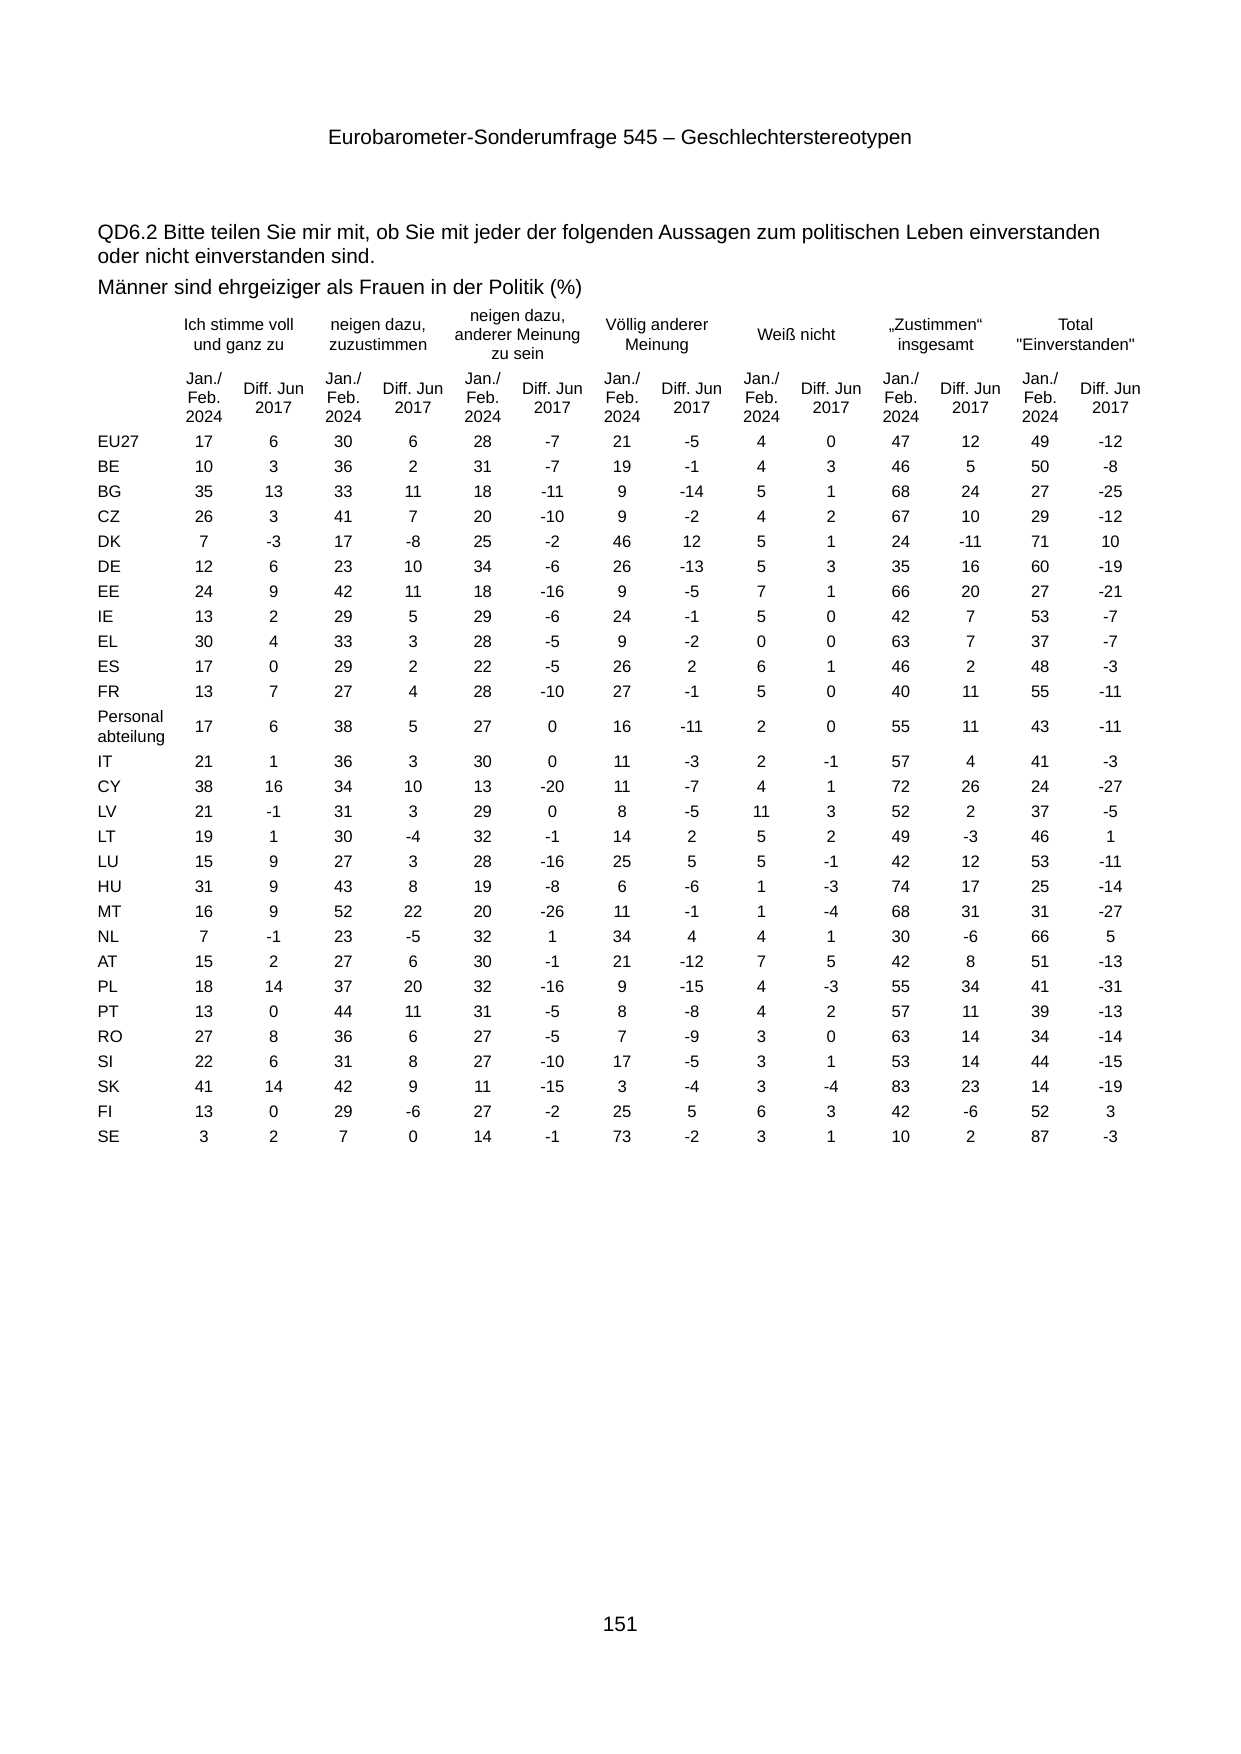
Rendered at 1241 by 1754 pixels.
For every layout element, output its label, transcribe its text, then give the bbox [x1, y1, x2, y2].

table_cell 27 [1005, 579, 1075, 604]
table_cell LV [95, 799, 169, 823]
table_cell Jan./Feb. 2024 [1005, 366, 1075, 429]
table_cell 12 [936, 849, 1005, 873]
table_cell 9 [239, 899, 308, 923]
table_cell 9 [587, 974, 657, 998]
table_cell -7 [518, 454, 587, 479]
table_cell -10 [518, 1049, 587, 1073]
table_cell 27 [448, 1024, 517, 1048]
table_cell 30 [448, 949, 517, 973]
table_cell 5 [1075, 924, 1146, 948]
table_cell 27 [308, 949, 378, 973]
table_cell Jan./Feb. 2024 [448, 366, 517, 429]
table_cell 2 [657, 654, 726, 679]
table_cell 4 [726, 974, 796, 998]
table_cell PT [95, 999, 169, 1023]
table_cell AT [95, 949, 169, 973]
table_cell -1 [239, 924, 308, 948]
table_cell 24 [587, 604, 657, 629]
table_cell 6 [239, 704, 308, 748]
table_cell 23 [936, 1074, 1005, 1098]
table_cell 42 [866, 604, 936, 629]
table_cell 46 [587, 529, 657, 554]
table_cell 52 [1005, 1099, 1075, 1123]
table_cell 46 [866, 454, 936, 479]
table_cell NL [95, 924, 169, 948]
table_cell 46 [1005, 824, 1075, 848]
table_cell „Zustimmen“ insgesamt [866, 303, 1005, 366]
table_cell 3 [1075, 1099, 1146, 1123]
table_cell 63 [866, 629, 936, 654]
table_cell 2 [378, 654, 448, 679]
table_cell -2 [518, 1099, 587, 1123]
table_cell -1 [657, 679, 726, 704]
table_cell 14 [239, 974, 308, 998]
table_cell 21 [169, 799, 239, 823]
table_cell EU27 [95, 429, 169, 454]
table_cell 17 [308, 529, 378, 554]
table_cell Jan./Feb. 2024 [866, 366, 936, 429]
table_cell 5 [936, 454, 1005, 479]
table_cell 9 [239, 874, 308, 898]
table_cell 19 [448, 874, 517, 898]
table_cell -5 [657, 579, 726, 604]
table_cell RO [95, 1024, 169, 1048]
table_cell 21 [587, 429, 657, 454]
table_cell 0 [796, 704, 866, 748]
table_cell -8 [378, 529, 448, 554]
table_cell 37 [308, 974, 378, 998]
table_cell -9 [657, 1024, 726, 1048]
table_cell 31 [308, 1049, 378, 1073]
table_cell 0 [796, 629, 866, 654]
table_cell 7 [239, 679, 308, 704]
table_cell 4 [726, 774, 796, 798]
table_cell -5 [1075, 799, 1146, 823]
table_cell -31 [1075, 974, 1146, 998]
table_cell 0 [239, 1099, 308, 1123]
table_cell 20 [448, 899, 517, 923]
table_cell 14 [587, 824, 657, 848]
table_cell FI [95, 1099, 169, 1123]
table_cell 10 [1075, 529, 1146, 554]
table_cell 67 [866, 504, 936, 529]
table_cell 2 [796, 824, 866, 848]
table_cell 7 [936, 629, 1005, 654]
table_cell 11 [726, 799, 796, 823]
table_cell 11 [587, 774, 657, 798]
table_cell HU [95, 874, 169, 898]
table_cell 14 [1005, 1074, 1075, 1098]
table_cell 16 [239, 774, 308, 798]
table_cell 3 [726, 1074, 796, 1098]
table_cell 29 [448, 604, 517, 629]
table_cell 5 [657, 849, 726, 873]
table_cell 30 [866, 924, 936, 948]
table_cell 0 [796, 429, 866, 454]
table_cell 1 [726, 899, 796, 923]
table_cell 4 [936, 749, 1005, 773]
table_cell 5 [726, 824, 796, 848]
table_cell 27 [308, 849, 378, 873]
table_cell -13 [657, 554, 726, 579]
table_cell 3 [239, 454, 308, 479]
table_cell 57 [866, 999, 936, 1023]
table_cell -7 [518, 429, 587, 454]
table_cell 21 [587, 949, 657, 973]
table_cell -26 [518, 899, 587, 923]
table_cell 49 [866, 824, 936, 848]
table_cell -27 [1075, 774, 1146, 798]
table_cell -13 [1075, 999, 1146, 1023]
table_cell 41 [169, 1074, 239, 1098]
table_cell 2 [239, 949, 308, 973]
table_cell Total "Einverstanden" [1005, 303, 1146, 366]
table_cell 42 [308, 579, 378, 604]
table_cell 31 [448, 454, 517, 479]
table_cell -6 [936, 1099, 1005, 1123]
table_cell 0 [518, 749, 587, 773]
table_cell 3 [378, 799, 448, 823]
table_cell 2 [239, 1124, 308, 1148]
table_cell 35 [866, 554, 936, 579]
table_cell 3 [796, 799, 866, 823]
table_cell -2 [657, 1124, 726, 1148]
table_cell -8 [518, 874, 587, 898]
table_cell 38 [308, 704, 378, 748]
table_cell 10 [936, 504, 1005, 529]
table_cell 24 [936, 479, 1005, 504]
table_cell 34 [448, 554, 517, 579]
table_cell 25 [587, 849, 657, 873]
table_cell -1 [518, 949, 587, 973]
table_cell 27 [448, 704, 517, 748]
table_cell 66 [866, 579, 936, 604]
table_cell IE [95, 604, 169, 629]
table_cell -4 [796, 1074, 866, 1098]
table_cell 6 [726, 654, 796, 679]
table_cell 49 [1005, 429, 1075, 454]
table_cell 55 [866, 704, 936, 748]
table_cell 0 [726, 629, 796, 654]
table_cell 34 [587, 924, 657, 948]
table_cell 28 [448, 429, 517, 454]
table_cell 13 [239, 479, 308, 504]
table_cell [95, 366, 169, 429]
table_cell -15 [1075, 1049, 1146, 1073]
table_cell 13 [448, 774, 517, 798]
table_cell 29 [308, 604, 378, 629]
table_cell 32 [448, 924, 517, 948]
table_cell 3 [169, 1124, 239, 1148]
table_cell Jan./Feb. 2024 [308, 366, 378, 429]
table_cell SI [95, 1049, 169, 1073]
table_cell -5 [518, 629, 587, 654]
table_cell 20 [448, 504, 517, 529]
table_cell 27 [169, 1024, 239, 1048]
table_cell 33 [308, 629, 378, 654]
table_cell 26 [936, 774, 1005, 798]
table_cell 7 [936, 604, 1005, 629]
table_cell -7 [657, 774, 726, 798]
table_cell -16 [518, 579, 587, 604]
table_cell 83 [866, 1074, 936, 1098]
table_cell [95, 303, 169, 366]
table_cell 5 [657, 1099, 726, 1123]
table_cell 12 [169, 554, 239, 579]
table_cell -10 [518, 504, 587, 529]
table_cell 14 [239, 1074, 308, 1098]
table_cell 30 [308, 429, 378, 454]
table_cell MT [95, 899, 169, 923]
table_cell -1 [657, 604, 726, 629]
table_cell 28 [448, 629, 517, 654]
table_cell 11 [936, 679, 1005, 704]
table_cell 13 [169, 679, 239, 704]
table_cell 15 [169, 849, 239, 873]
table_cell -11 [1075, 679, 1146, 704]
table_cell -1 [796, 849, 866, 873]
table_cell 10 [378, 774, 448, 798]
table_cell LU [95, 849, 169, 873]
table_cell 6 [239, 429, 308, 454]
table_cell 19 [587, 454, 657, 479]
table_cell 4 [726, 999, 796, 1023]
table_cell 24 [1005, 774, 1075, 798]
table_cell 8 [587, 999, 657, 1023]
table_cell BE [95, 454, 169, 479]
table_cell 1 [796, 479, 866, 504]
table_cell 27 [587, 679, 657, 704]
table_cell 53 [1005, 849, 1075, 873]
table_cell SK [95, 1074, 169, 1098]
table_cell -11 [1075, 704, 1146, 748]
table_cell 51 [1005, 949, 1075, 973]
table_cell 7 [726, 949, 796, 973]
table_cell 24 [866, 529, 936, 554]
table_cell 0 [796, 679, 866, 704]
table_cell IT [95, 749, 169, 773]
table_cell 34 [308, 774, 378, 798]
table_cell 0 [239, 999, 308, 1023]
table_cell 44 [1005, 1049, 1075, 1073]
table_cell 7 [726, 579, 796, 604]
table_cell 8 [239, 1024, 308, 1048]
table_cell 52 [866, 799, 936, 823]
table_cell 7 [587, 1024, 657, 1048]
table_cell 18 [448, 479, 517, 504]
table_cell 9 [378, 1074, 448, 1098]
table_cell BG [95, 479, 169, 504]
table_cell 7 [169, 924, 239, 948]
table_cell 68 [866, 479, 936, 504]
table_cell 24 [169, 579, 239, 604]
table_cell 52 [308, 899, 378, 923]
table_cell 3 [239, 504, 308, 529]
table_cell -6 [657, 874, 726, 898]
table_cell 71 [1005, 529, 1075, 554]
table_cell -27 [1075, 899, 1146, 923]
table_cell 2 [936, 1124, 1005, 1148]
table_cell 32 [448, 974, 517, 998]
table_cell -14 [657, 479, 726, 504]
table_cell -15 [518, 1074, 587, 1098]
table_cell -12 [657, 949, 726, 973]
table_cell -7 [1075, 604, 1146, 629]
table_cell 17 [169, 429, 239, 454]
table_cell 5 [726, 849, 796, 873]
table_cell -11 [518, 479, 587, 504]
table_cell -20 [518, 774, 587, 798]
table_cell 7 [169, 529, 239, 554]
table_cell 0 [239, 654, 308, 679]
table_cell 53 [1005, 604, 1075, 629]
table_cell 29 [448, 799, 517, 823]
table_cell -25 [1075, 479, 1146, 504]
table_cell -7 [1075, 629, 1146, 654]
table_cell 3 [726, 1049, 796, 1073]
table_cell 4 [726, 454, 796, 479]
table_cell 1 [796, 1124, 866, 1148]
table_cell Völlig anderer Meinung [587, 303, 726, 366]
table_cell 3 [726, 1124, 796, 1148]
table_cell 3 [796, 454, 866, 479]
table_cell 11 [936, 999, 1005, 1023]
table_cell 4 [239, 629, 308, 654]
table_cell 26 [169, 504, 239, 529]
table_cell 5 [726, 529, 796, 554]
table_cell 1 [518, 924, 587, 948]
table_cell 27 [448, 1049, 517, 1073]
table_cell Personalabteilung [95, 704, 169, 748]
table_cell -1 [518, 824, 587, 848]
table_cell -5 [518, 1024, 587, 1048]
table_cell 13 [169, 999, 239, 1023]
table_cell 10 [378, 554, 448, 579]
table_cell 6 [378, 949, 448, 973]
table_cell -4 [796, 899, 866, 923]
table_cell 6 [378, 1024, 448, 1048]
table_cell 38 [169, 774, 239, 798]
table_cell 0 [796, 604, 866, 629]
table_cell -16 [518, 849, 587, 873]
table_cell EE [95, 579, 169, 604]
table_cell -1 [796, 749, 866, 773]
table_cell -5 [657, 429, 726, 454]
table_cell 17 [169, 654, 239, 679]
table_cell 10 [169, 454, 239, 479]
table_cell 3 [587, 1074, 657, 1098]
table_cell 2 [657, 824, 726, 848]
table_cell 13 [169, 604, 239, 629]
table_cell 4 [657, 924, 726, 948]
table_cell 6 [239, 1049, 308, 1073]
table_cell 39 [1005, 999, 1075, 1023]
table_cell -5 [657, 1049, 726, 1073]
table_cell 23 [308, 924, 378, 948]
table_cell -3 [1075, 1124, 1146, 1148]
table_cell Diff. Jun 2017 [1075, 366, 1146, 429]
table_cell 63 [866, 1024, 936, 1048]
table_cell 1 [726, 874, 796, 898]
table_cell -3 [239, 529, 308, 554]
table_cell 11 [448, 1074, 517, 1098]
table_cell 25 [448, 529, 517, 554]
table_cell 5 [726, 554, 796, 579]
table_cell 11 [378, 579, 448, 604]
table_cell 47 [866, 429, 936, 454]
table_cell 43 [1005, 704, 1075, 748]
table_cell -6 [518, 554, 587, 579]
table_cell 55 [866, 974, 936, 998]
table_cell 41 [1005, 974, 1075, 998]
table_cell 32 [448, 824, 517, 848]
table_cell 9 [587, 479, 657, 504]
table_cell -8 [1075, 454, 1146, 479]
table_cell Diff. Jun 2017 [378, 366, 448, 429]
table_cell 18 [448, 579, 517, 604]
table_cell 12 [657, 529, 726, 554]
table_cell 2 [796, 999, 866, 1023]
table_cell 29 [308, 654, 378, 679]
table_cell 31 [936, 899, 1005, 923]
table_cell 60 [1005, 554, 1075, 579]
table_cell -4 [378, 824, 448, 848]
table_cell -14 [1075, 874, 1146, 898]
table_cell 34 [936, 974, 1005, 998]
table_cell Diff. Jun 2017 [796, 366, 866, 429]
table_cell 43 [308, 874, 378, 898]
table_cell 1 [796, 774, 866, 798]
table_cell -5 [378, 924, 448, 948]
table_cell 44 [308, 999, 378, 1023]
table_cell 22 [378, 899, 448, 923]
table_cell 36 [308, 1024, 378, 1048]
table_cell 3 [378, 749, 448, 773]
table_cell SE [95, 1124, 169, 1148]
table_cell CY [95, 774, 169, 798]
table_cell 14 [448, 1124, 517, 1148]
table_cell 10 [866, 1124, 936, 1148]
table_cell 1 [796, 529, 866, 554]
table_cell 11 [587, 899, 657, 923]
table_cell 2 [726, 704, 796, 748]
table_cell 1 [796, 1049, 866, 1073]
table_cell 14 [936, 1024, 1005, 1048]
table_cell 22 [448, 654, 517, 679]
table_cell -13 [1075, 949, 1146, 973]
table_cell 72 [866, 774, 936, 798]
table_cell 74 [866, 874, 936, 898]
table_cell 5 [726, 604, 796, 629]
table_cell 37 [1005, 799, 1075, 823]
table_cell 11 [936, 704, 1005, 748]
table_cell 31 [448, 999, 517, 1023]
table_cell 40 [866, 679, 936, 704]
table_cell 20 [936, 579, 1005, 604]
table_cell 6 [726, 1099, 796, 1123]
table_cell 20 [378, 974, 448, 998]
table_cell Jan./Feb. 2024 [169, 366, 239, 429]
table_cell 36 [308, 454, 378, 479]
table_cell -1 [239, 799, 308, 823]
table_cell -2 [657, 504, 726, 529]
table_cell 57 [866, 749, 936, 773]
table_cell -5 [518, 999, 587, 1023]
table_cell 9 [587, 579, 657, 604]
table_cell -15 [657, 974, 726, 998]
table_cell -6 [936, 924, 1005, 948]
table_cell Weiß nicht [726, 303, 866, 366]
table_cell 27 [308, 679, 378, 704]
table_cell 4 [378, 679, 448, 704]
table_cell 11 [378, 479, 448, 504]
table_cell -11 [657, 704, 726, 748]
table_cell 31 [169, 874, 239, 898]
table_cell 26 [587, 654, 657, 679]
table_cell 0 [518, 704, 587, 748]
table_cell -1 [657, 454, 726, 479]
table_cell -1 [518, 1124, 587, 1148]
table_cell 42 [866, 949, 936, 973]
table_cell 9 [587, 629, 657, 654]
table_cell -3 [936, 824, 1005, 848]
table_cell -6 [518, 604, 587, 629]
table_cell 9 [239, 579, 308, 604]
table_cell 11 [378, 999, 448, 1023]
table_cell 30 [169, 629, 239, 654]
table_cell 28 [448, 849, 517, 873]
table_cell 16 [587, 704, 657, 748]
table_cell -8 [657, 999, 726, 1023]
table_cell -11 [936, 529, 1005, 554]
table_cell DE [95, 554, 169, 579]
table_cell 5 [378, 604, 448, 629]
table_cell PL [95, 974, 169, 998]
table_cell -19 [1075, 1074, 1146, 1098]
table_cell 3 [796, 1099, 866, 1123]
table_cell 33 [308, 479, 378, 504]
table_cell -3 [1075, 654, 1146, 679]
table_cell 13 [169, 1099, 239, 1123]
table_cell -3 [1075, 749, 1146, 773]
table_cell 4 [726, 924, 796, 948]
table_cell 21 [169, 749, 239, 773]
table_cell 1 [239, 824, 308, 848]
table_cell 31 [308, 799, 378, 823]
table_cell 1 [1075, 824, 1146, 848]
table_cell DK [95, 529, 169, 554]
table_cell 1 [239, 749, 308, 773]
table_cell 30 [448, 749, 517, 773]
table_cell 2 [726, 749, 796, 773]
table_cell 1 [796, 924, 866, 948]
table_cell 35 [169, 479, 239, 504]
table_cell -5 [657, 799, 726, 823]
table_cell Diff. Jun 2017 [657, 366, 726, 429]
table_cell 2 [936, 799, 1005, 823]
table_cell 0 [796, 1024, 866, 1048]
table_cell 11 [587, 749, 657, 773]
table_cell 2 [239, 604, 308, 629]
table_cell 29 [308, 1099, 378, 1123]
table_cell 17 [936, 874, 1005, 898]
table_cell 28 [448, 679, 517, 704]
table_cell 8 [378, 1049, 448, 1073]
table_cell 48 [1005, 654, 1075, 679]
table_cell 14 [936, 1049, 1005, 1073]
table_cell 25 [587, 1099, 657, 1123]
table_cell -5 [518, 654, 587, 679]
table_cell -21 [1075, 579, 1146, 604]
table_cell 8 [936, 949, 1005, 973]
table_cell 55 [1005, 679, 1075, 704]
table_cell 15 [169, 949, 239, 973]
table_cell -2 [657, 629, 726, 654]
table_cell 42 [866, 1099, 936, 1123]
table_cell 6 [239, 554, 308, 579]
table_cell 3 [378, 629, 448, 654]
table_cell 46 [866, 654, 936, 679]
table_cell -3 [796, 874, 866, 898]
table_cell 8 [378, 874, 448, 898]
table_cell 31 [1005, 899, 1075, 923]
table_cell Diff. Jun 2017 [239, 366, 308, 429]
table_cell LT [95, 824, 169, 848]
table_cell 22 [169, 1049, 239, 1073]
table_cell 30 [308, 824, 378, 848]
table_cell 87 [1005, 1124, 1075, 1148]
table_cell 36 [308, 749, 378, 773]
table_cell 29 [1005, 504, 1075, 529]
table_cell -11 [1075, 849, 1146, 873]
table_cell 27 [448, 1099, 517, 1123]
table_cell 2 [378, 454, 448, 479]
table_cell 41 [308, 504, 378, 529]
table_cell 12 [936, 429, 1005, 454]
table_cell 41 [1005, 749, 1075, 773]
table_cell -16 [518, 974, 587, 998]
table_cell -12 [1075, 504, 1146, 529]
table_cell Diff. Jun 2017 [518, 366, 587, 429]
table_cell -3 [796, 974, 866, 998]
table_cell 23 [308, 554, 378, 579]
table_cell EL [95, 629, 169, 654]
table_cell 4 [726, 504, 796, 529]
table_cell 42 [308, 1074, 378, 1098]
table_cell 18 [169, 974, 239, 998]
table_cell -12 [1075, 429, 1146, 454]
table_cell -6 [378, 1099, 448, 1123]
table_cell 0 [378, 1124, 448, 1148]
table_cell 17 [169, 704, 239, 748]
table_cell Männer sind ehrgeiziger als Frauen in der Politik (%) [95, 270, 1146, 303]
table_cell 19 [169, 824, 239, 848]
table_cell 42 [866, 849, 936, 873]
table_cell 27 [1005, 479, 1075, 504]
table_cell Ich stimme voll und ganz zu [169, 303, 308, 366]
table_cell -1 [657, 899, 726, 923]
table_cell 25 [1005, 874, 1075, 898]
table_cell 3 [378, 849, 448, 873]
table_cell 68 [866, 899, 936, 923]
table_cell 37 [1005, 629, 1075, 654]
table_cell 5 [726, 479, 796, 504]
table_cell 8 [587, 799, 657, 823]
table_cell 53 [866, 1049, 936, 1073]
table_cell 5 [796, 949, 866, 973]
table_cell Diff. Jun 2017 [936, 366, 1005, 429]
table_cell Jan./Feb. 2024 [726, 366, 796, 429]
table_cell 5 [378, 704, 448, 748]
table_cell -4 [657, 1074, 726, 1098]
table_cell 6 [378, 429, 448, 454]
table_cell CZ [95, 504, 169, 529]
table_cell -2 [518, 529, 587, 554]
table_cell 9 [587, 504, 657, 529]
table_cell -10 [518, 679, 587, 704]
table_cell 73 [587, 1124, 657, 1148]
table_cell -14 [1075, 1024, 1146, 1048]
table_cell 2 [936, 654, 1005, 679]
table_cell 16 [936, 554, 1005, 579]
table_cell 1 [796, 579, 866, 604]
table_cell Jan./Feb. 2024 [587, 366, 657, 429]
table_cell 9 [239, 849, 308, 873]
table_cell neigen dazu, anderer Meinung zu sein [448, 303, 587, 366]
table_cell 1 [796, 654, 866, 679]
table_header QD6.2 Bitte teilen Sie mir mit, ob Sie mit jeder der folgenden Aussagen zum politischen Leben einverstanden oder nicht einverstanden sind. [95, 217, 1146, 270]
table_cell 34 [1005, 1024, 1075, 1048]
table_cell -19 [1075, 554, 1146, 579]
table_cell 6 [587, 874, 657, 898]
table_cell 0 [518, 799, 587, 823]
table_cell 2 [796, 504, 866, 529]
table_cell 16 [169, 899, 239, 923]
table_cell 3 [796, 554, 866, 579]
table_cell 7 [378, 504, 448, 529]
table_cell neigen dazu, zuzustimmen [308, 303, 448, 366]
table_cell -3 [657, 749, 726, 773]
table_cell 3 [726, 1024, 796, 1048]
table_cell 66 [1005, 924, 1075, 948]
table_cell 5 [726, 679, 796, 704]
table_cell ES [95, 654, 169, 679]
table_cell 17 [587, 1049, 657, 1073]
table_cell 50 [1005, 454, 1075, 479]
table_cell 26 [587, 554, 657, 579]
table_cell 4 [726, 429, 796, 454]
table_cell FR [95, 679, 169, 704]
table_cell 7 [308, 1124, 378, 1148]
